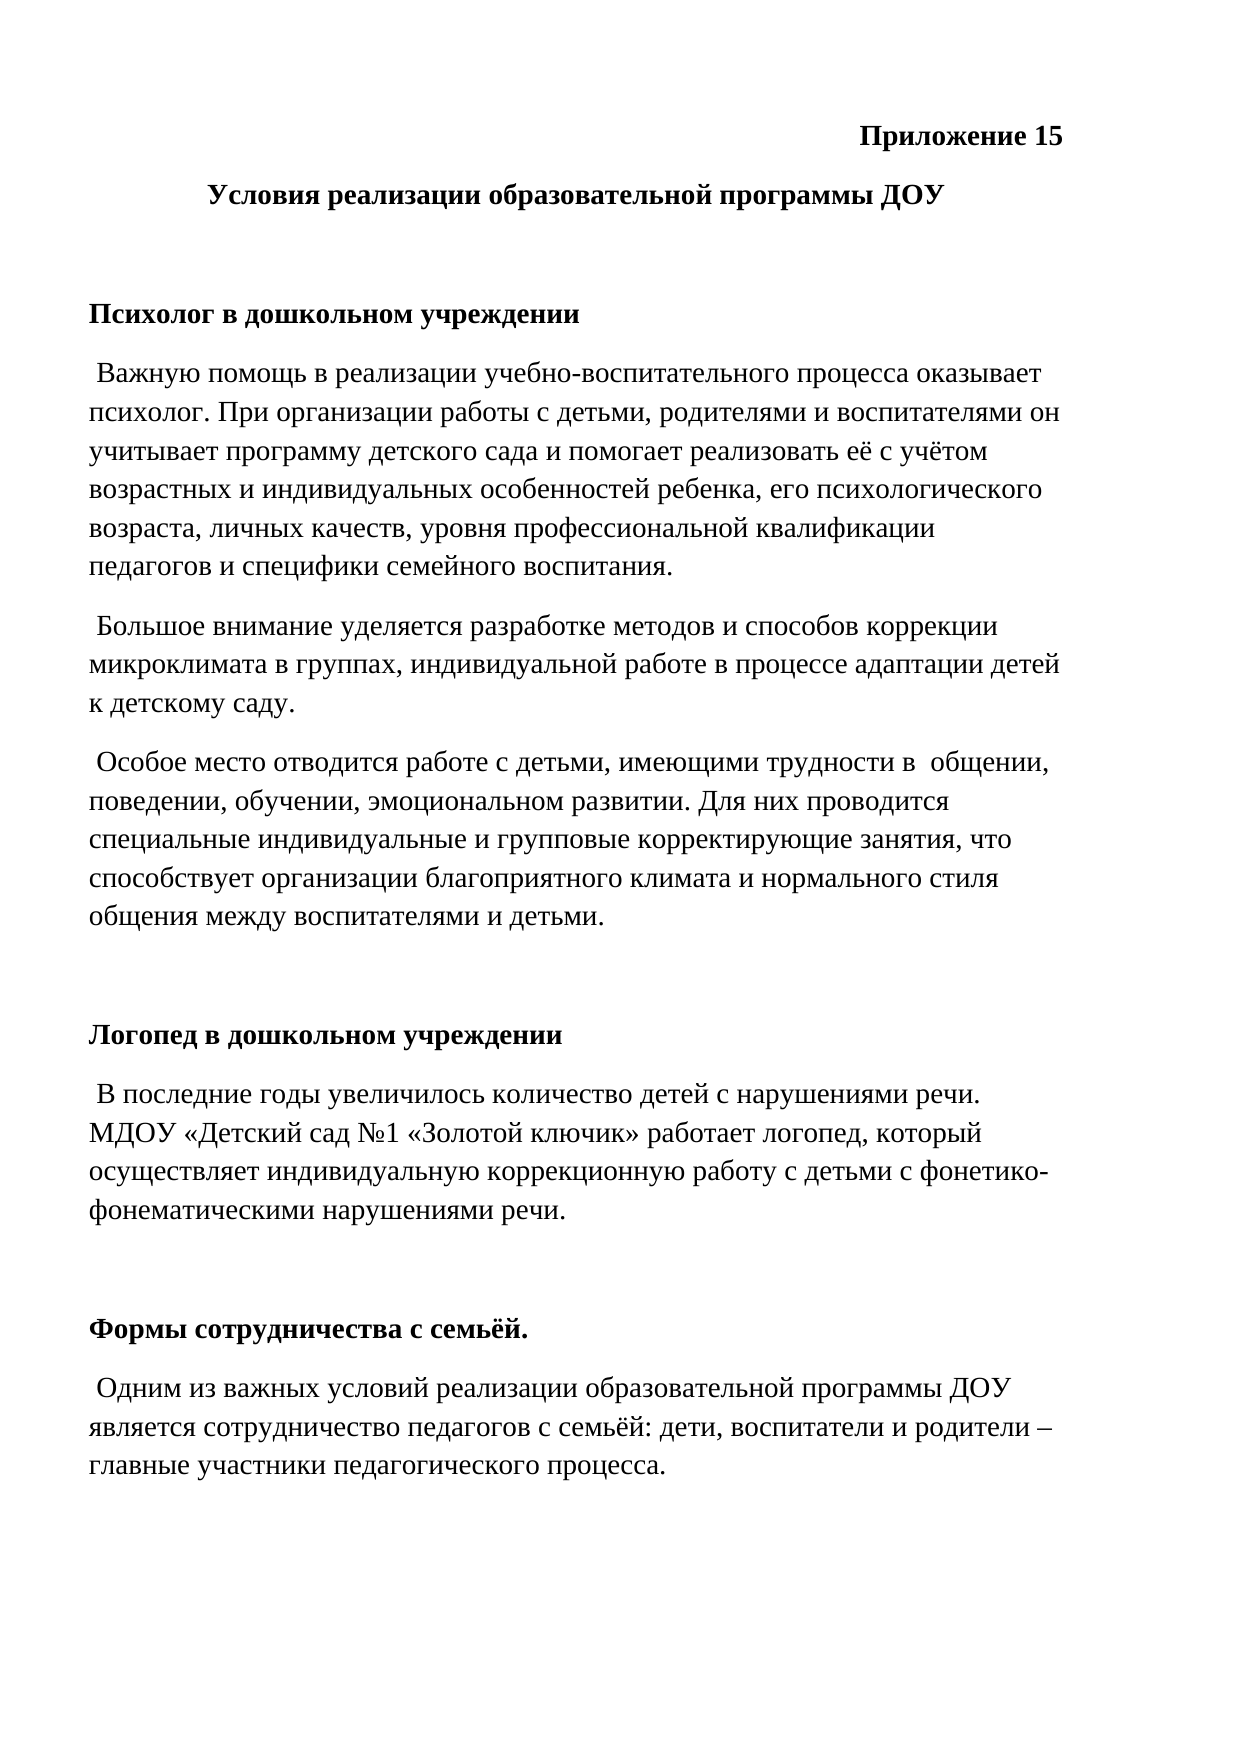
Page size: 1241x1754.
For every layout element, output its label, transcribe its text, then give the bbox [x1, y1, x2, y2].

text Одним из важных условий реализации образовательной программы ДОУ является сотрудничество педагогов с семьёй: дети, воспитатели и родители – главные участники педагогического процесса. [89, 1370, 1063, 1481]
text В последние годы увеличилось количество детей с нарушениями речи. МДОУ «Детский сад №1 «Золотой ключик» работает логопед, который осуществляет индивидуальную коррекционную работу с детьми с фонетико-фонематическими нарушениями речи. [89, 1076, 1063, 1226]
text Психолог в дошкольном учреждении [89, 296, 1063, 330]
text Большое внимание уделяется разработке методов и способов коррекции микроклимата в группах, индивидуальной работе в процессе адаптации детей к детскому саду. [89, 608, 1063, 718]
text Условия реализации образовательной программы ДОУ [89, 177, 1063, 211]
text Формы сотрудничества с семьёй. [89, 1311, 1063, 1344]
text Важную помощь в реализации учебно-воспитательного процесса оказывает психолог. При организации работы с детьми, родителями и воспитателями он учитывает программу детского сада и помогает реализовать её с учётом возрастных и индивидуальных особенностей ребенка, его психологического возраста, личных качеств, уровня профессиональной квалификации педагогов и специфики семейного воспитания. [89, 356, 1063, 582]
text Особое место отводится работе с детьми, имеющими трудности в общении, поведении, обучении, эмоциональном развитии. Для них проводится специальные индивидуальные и групповые корректирующие занятия, что способствует организации благоприятного климата и нормального стиля общения между воспитателями и детьми. [89, 744, 1063, 932]
text Логопед в дошкольном учреждении [89, 1017, 1063, 1051]
text Приложение 15 [89, 118, 1063, 152]
